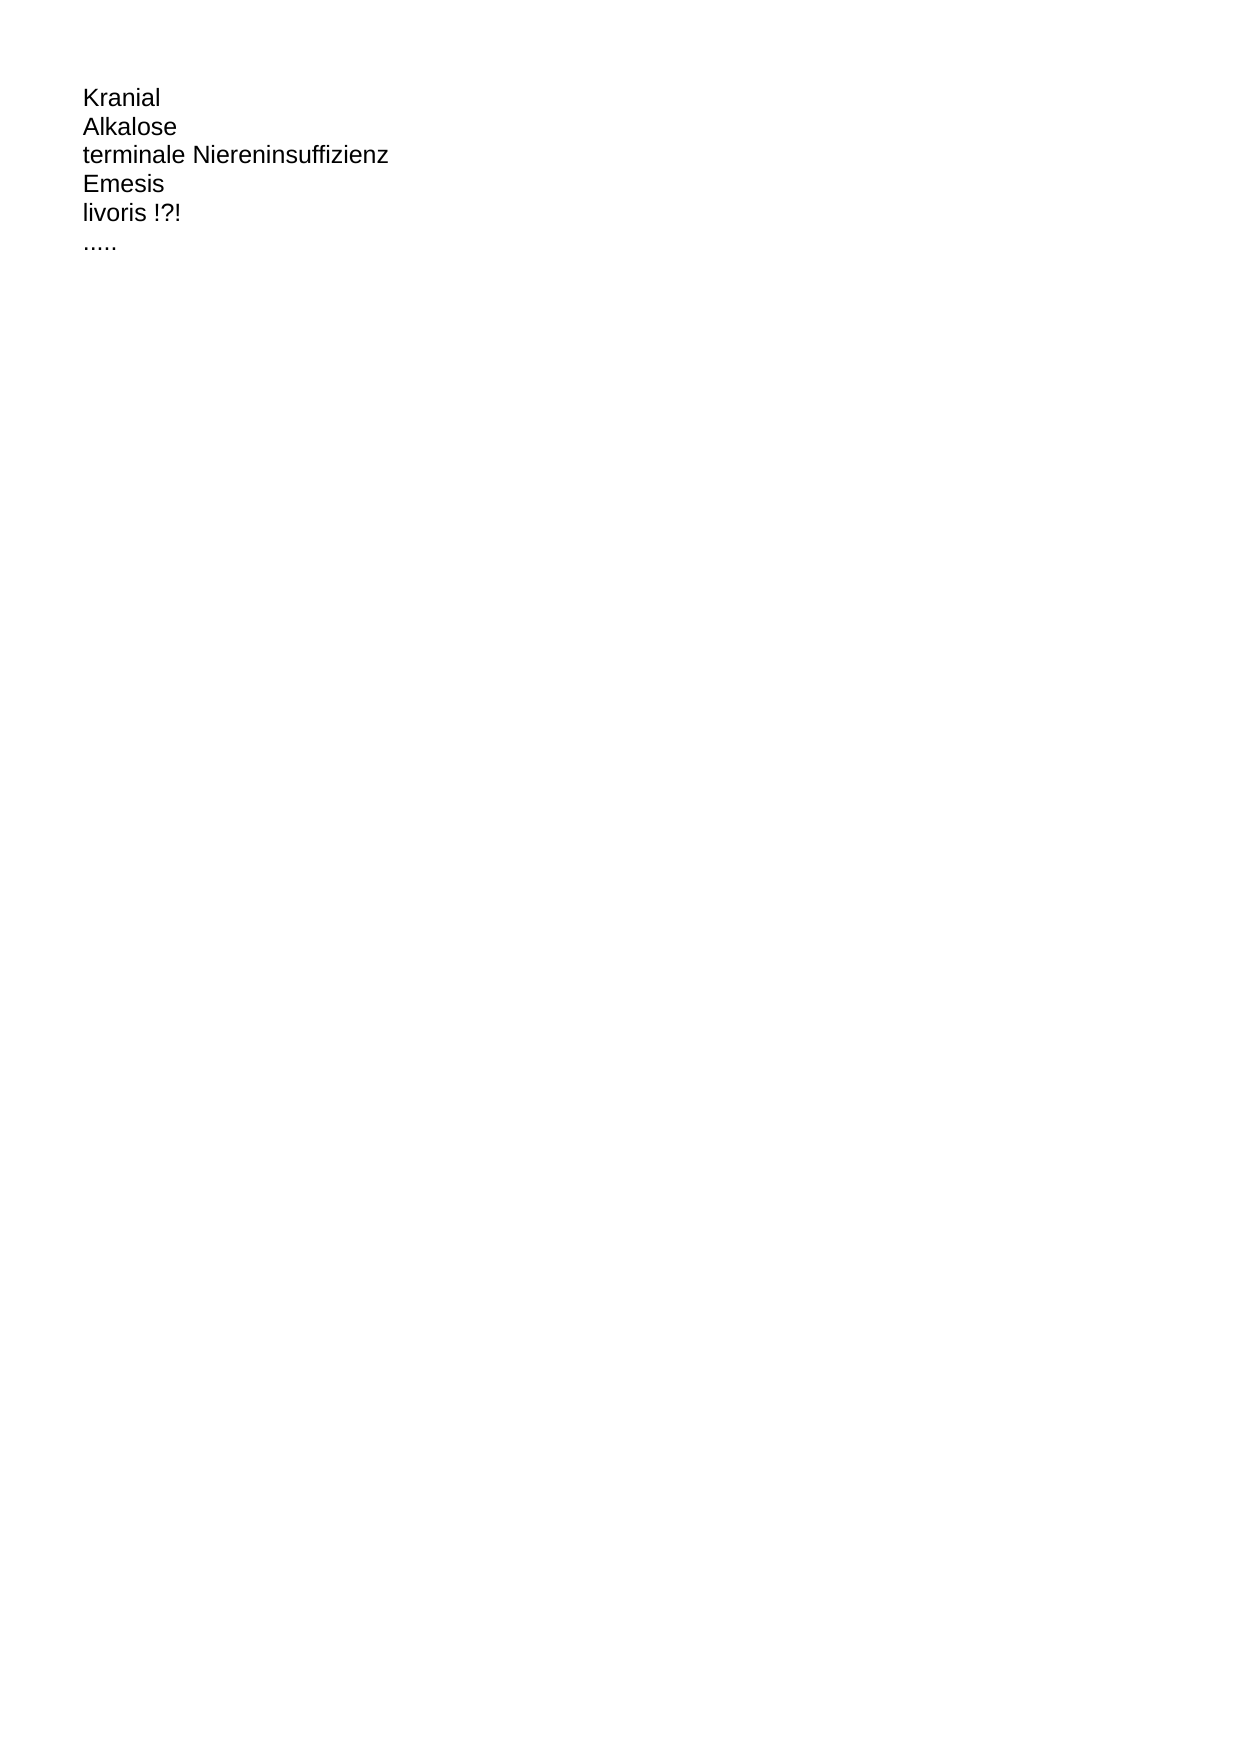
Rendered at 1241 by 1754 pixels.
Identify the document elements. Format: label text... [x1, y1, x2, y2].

text terminale Niereninsuffizienz [83, 140, 1157, 169]
text Alkalose [83, 111, 1157, 140]
text ..... [83, 226, 1157, 255]
text Emesis [83, 169, 1157, 198]
text livoris !?! [83, 198, 1157, 226]
text Kranial [83, 83, 1157, 111]
